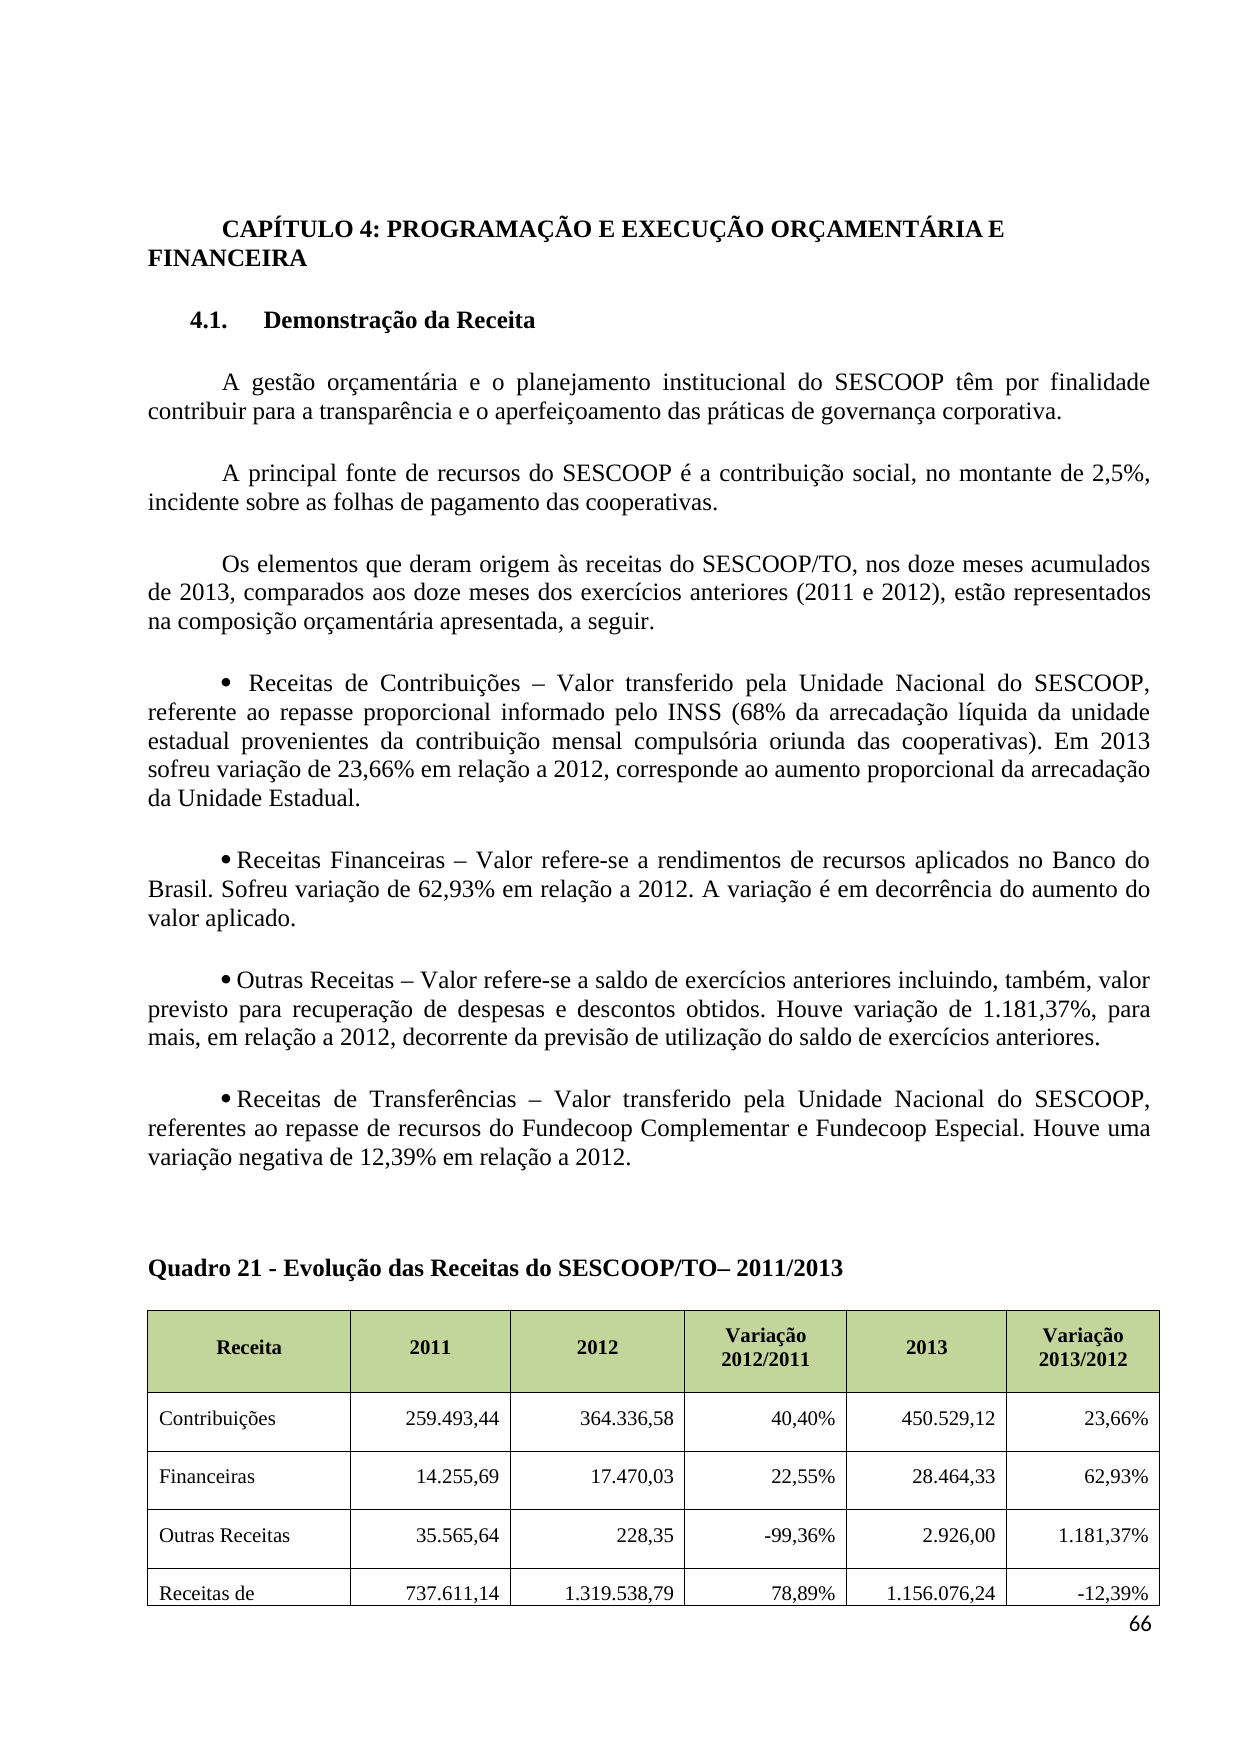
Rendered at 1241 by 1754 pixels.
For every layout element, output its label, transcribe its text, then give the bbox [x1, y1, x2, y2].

list Receitas Financeiras – Valor refere-se a rendimentos de recursos aplicados no Banco do Brasil. Sofreu variação de 62,93% em relação a 2012. A variação é em decorrência do aumento do valor aplicado. [148, 845, 1152, 932]
table_cell 40,40% [685, 1393, 846, 1451]
table_cell 737.611,14 [351, 1569, 510, 1605]
list Outras Receitas – Valor refere-se a saldo de exercícios anteriores incluindo, também, valor previsto para recuperação de despesas e descontos obtidos. Houve variação de 1.181,37%, para mais, em relação a 2012, decorrente da previsão de utilização do saldo de exercícios anteriores. [148, 965, 1152, 1051]
table_header Receita [148, 1311, 350, 1392]
table_cell 35.565,64 [351, 1510, 510, 1567]
table_cell Outras Receitas [148, 1510, 350, 1567]
table_cell -12,39% [1007, 1569, 1159, 1605]
table_header Variação 2012/2011 [685, 1311, 846, 1392]
table_cell 14.255,69 [351, 1452, 510, 1509]
table_cell 259.493,44 [351, 1393, 510, 1451]
list Receitas de Contribuições – Valor transferido pela Unidade Nacional do SESCOOP, referente ao repasse proporcional informado pelo INSS (68% da arrecadação líquida da unidade estadual provenientes da contribuição mensal compulsória oriunda das cooperativas). Em 2013 sofreu variação de 23,66% em relação a 2012, corresponde ao aumento proporcional da arrecadação da Unidade Estadual. [148, 668, 1152, 812]
table_cell 228,35 [511, 1510, 684, 1567]
table_cell 1.319.538,79 [511, 1569, 684, 1605]
table_cell 1.156.076,24 [847, 1569, 1006, 1605]
table_cell Receitas de [148, 1569, 350, 1605]
table_cell 364.336,58 [511, 1393, 684, 1451]
table_header 2012 [511, 1311, 684, 1392]
table_cell 2.926,00 [847, 1510, 1006, 1567]
text Os elementos que deram origem às receitas do SESCOOP/TO, nos doze meses acumulados de 2013, comparados aos doze meses dos exercícios anteriores (2011 e 2012), estão representados na composição orçamentária apresentada, a seguir. [148, 549, 1152, 635]
text A principal fonte de recursos do SESCOOP é a contribuição social, no montante de 2,5%, incidente sobre as folhas de pagamento das cooperativas. [148, 458, 1152, 515]
table_cell 17.470,03 [511, 1452, 684, 1509]
list Receitas de Transferências – Valor transferido pela Unidade Nacional do SESCOOP, referentes ao repasse de recursos do Fundecoop Complementar e Fundecoop Especial. Houve uma variação negativa de 12,39% em relação a 2012. [148, 1084, 1152, 1171]
table_cell -99,36% [685, 1510, 846, 1567]
table_cell 23,66% [1007, 1393, 1159, 1451]
table_cell 28.464,33 [847, 1452, 1006, 1509]
table_cell Financeiras [148, 1452, 350, 1509]
table_cell 22,55% [685, 1452, 846, 1509]
table_header 2013 [847, 1311, 1006, 1392]
text A gestão orçamentária e o planejamento institucional do SESCOOP têm por finalidade contribuir para a transparência e o aperfeiçoamento das práticas de governança corporativa. [148, 367, 1152, 424]
list Demonstração da Receita [190, 305, 1152, 334]
table_cell 1.181,37% [1007, 1510, 1159, 1567]
table_cell Contribuições [148, 1393, 350, 1451]
table_header Variação 2013/2012 [1007, 1311, 1159, 1392]
table_header 2011 [351, 1311, 510, 1392]
table_cell 450.529,12 [847, 1393, 1006, 1451]
text Quadro 21 - Evolução das Receitas do SESCOOP/TO– 2011/2013 [148, 1253, 1152, 1282]
table_cell 78,89% [685, 1569, 846, 1605]
table_cell 62,93% [1007, 1452, 1159, 1509]
text CAPÍTULO 4: PROGRAMAÇÃO E EXECUÇÃO ORÇAMENTÁRIA E FINANCEIRA [148, 214, 1152, 272]
